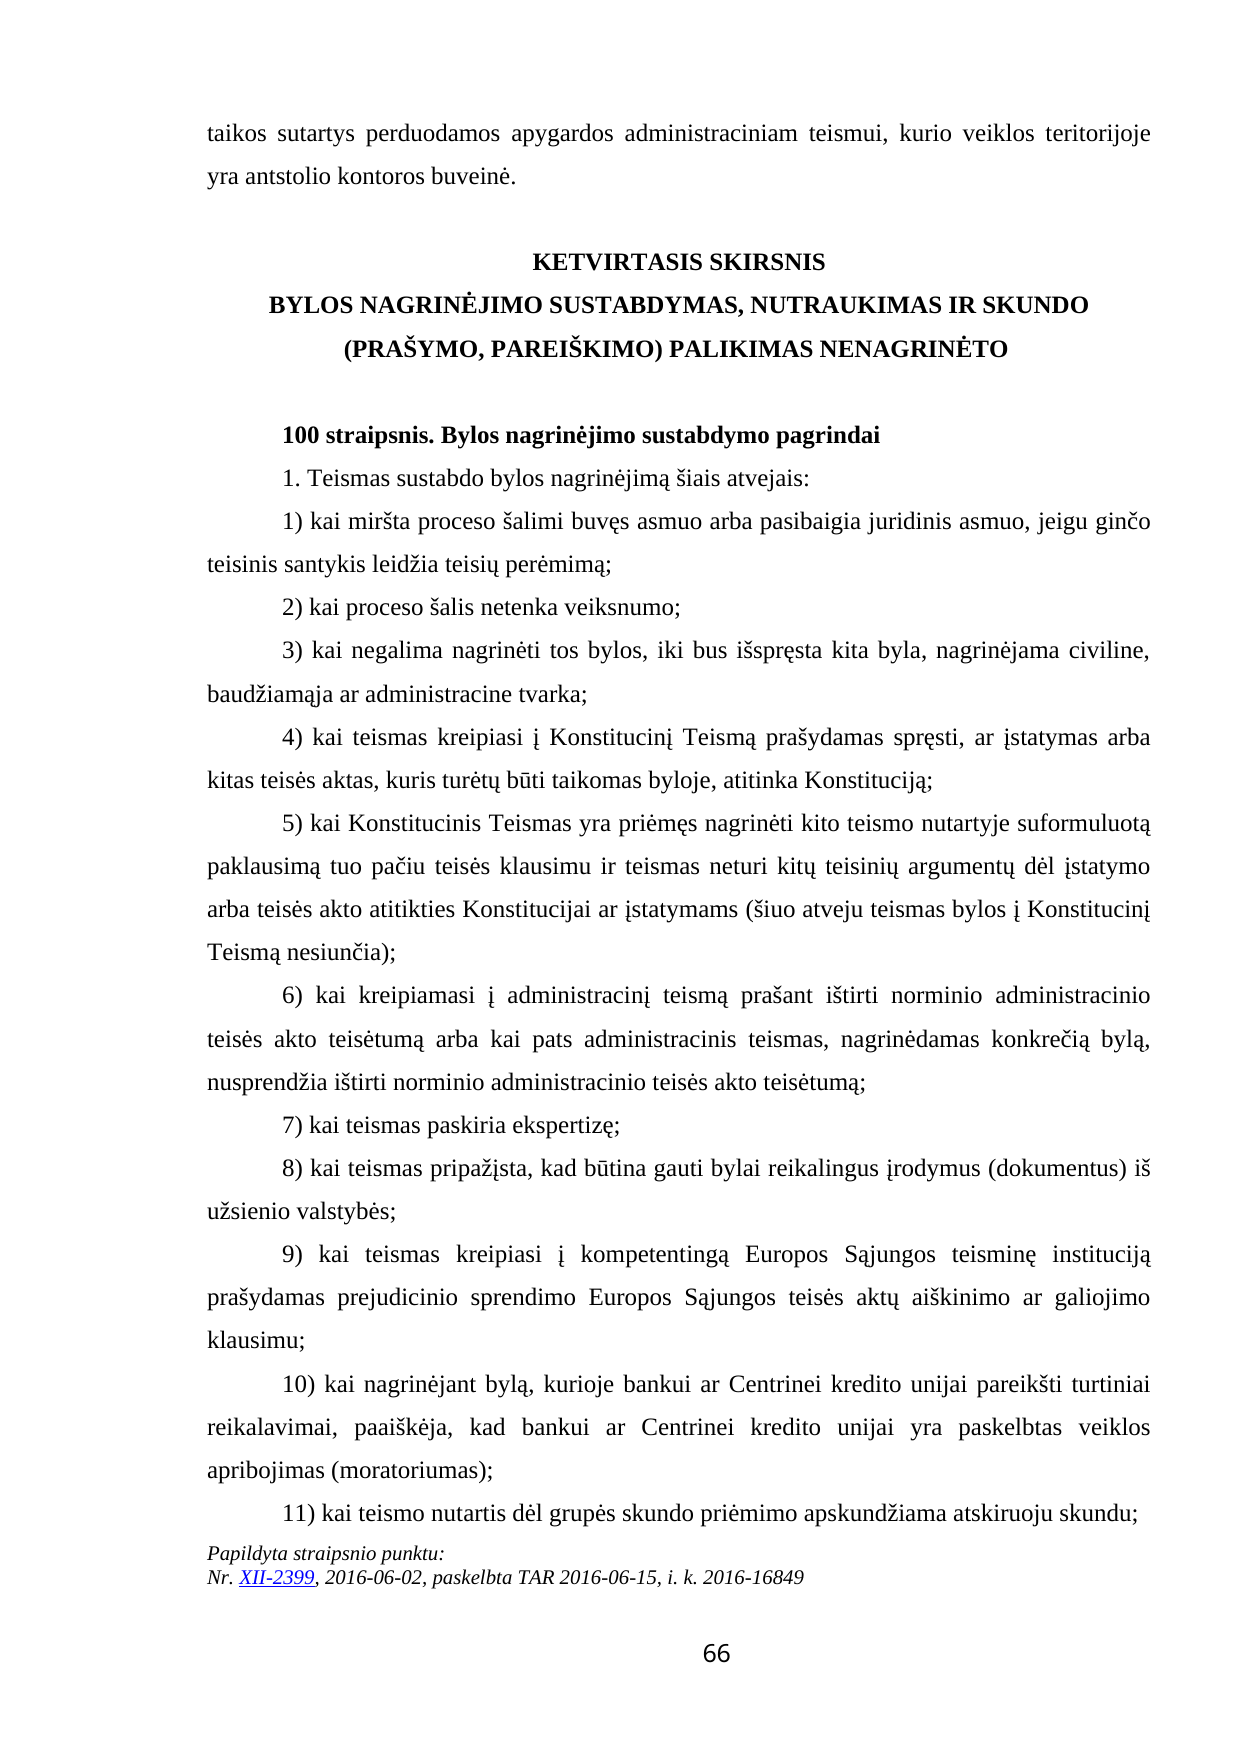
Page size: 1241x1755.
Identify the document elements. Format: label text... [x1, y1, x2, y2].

text 11) kai teismo nutartis dėl grupės skundo priėmimo apskundžiama atskiruoju skundu; [207, 1498, 1152, 1527]
text KETVIRTASIS SKIRSNIS [207, 247, 1152, 276]
text 5) kai Konstitucinis Teismas yra priėmęs nagrinėti kito teismo nutartyje suformuluotą paklausimą tuo pačiu teisės klausimu ir teismas neturi kitų teisinių argumentų dėl įstatymo arba teisės akto atitikties Konstitucijai ar įstatymams (šiuo atveju teismas bylos į Konstitucinį Teismą nesiunčia); [207, 808, 1152, 966]
text 4) kai teismas kreipiasi į Konstitucinį Teismą prašydamas spręsti, ar įstatymas arba kitas teisės aktas, kuris turėtų būti taikomas byloje, atitinka Konstituciją; [207, 722, 1152, 794]
text Papildyta straipsnio punktu: [207, 1541, 1152, 1565]
text taikos sutartys perduodamos apygardos administraciniam teismui, kurio veiklos teritorijoje yra antstolio kontoros buveinė. [207, 118, 1152, 190]
text 8) kai teismas pripažįsta, kad būtina gauti bylai reikalingus įrodymus (dokumentus) iš užsienio valstybės; [207, 1153, 1152, 1225]
text 10) kai nagrinėjant bylą, kurioje bankui ar Centrinei kredito unijai pareikšti turtiniai reikalavimai, paaiškėja, kad bankui ar Centrinei kredito unijai yra paskelbtas veiklos apribojimas (moratoriumas); [207, 1369, 1152, 1484]
text Nr. XII-2399, 2016-06-02, paskelbta TAR 2016-06-15, i. k. 2016-16849 [207, 1565, 1152, 1589]
text BYLOS NAGRINĖJIMO SUSTABDYMAS, NUTRAUKIMAS IR SKUNDO (PRAŠYMO, PAREIŠKIMO) PALIKIMAS NENAGRINĖTO [207, 291, 1152, 362]
text 3) kai negalima nagrinėti tos bylos, iki bus išspręsta kita byla, nagrinėjama civiline, baudžiamąja ar administracine tvarka; [207, 636, 1152, 707]
text 100 straipsnis. Bylos nagrinėjimo sustabdymo pagrindai [207, 420, 1152, 449]
text 6) kai kreipiamasi į administracinį teismą prašant ištirti norminio administracinio teisės akto teisėtumą arba kai pats administracinis teismas, nagrinėdamas konkrečią bylą, nusprendžia ištirti norminio administracinio teisės akto teisėtumą; [207, 981, 1152, 1096]
text 9) kai teismas kreipiasi į kompetentingą Europos Sąjungos teisminę instituciją prašydamas prejudicinio sprendimo Europos Sąjungos teisės aktų aiškinimo ar galiojimo klausimu; [207, 1239, 1152, 1354]
text 1) kai miršta proceso šalimi buvęs asmuo arba pasibaigia juridinis asmuo, jeigu ginčo teisinis santykis leidžia teisių perėmimą; [207, 506, 1152, 578]
text 7) kai teismas paskiria ekspertizę; [207, 1110, 1152, 1139]
text 1. Teismas sustabdo bylos nagrinėjimą šiais atvejais: [207, 463, 1152, 492]
text 2) kai proceso šalis netenka veiksnumo; [207, 592, 1152, 621]
